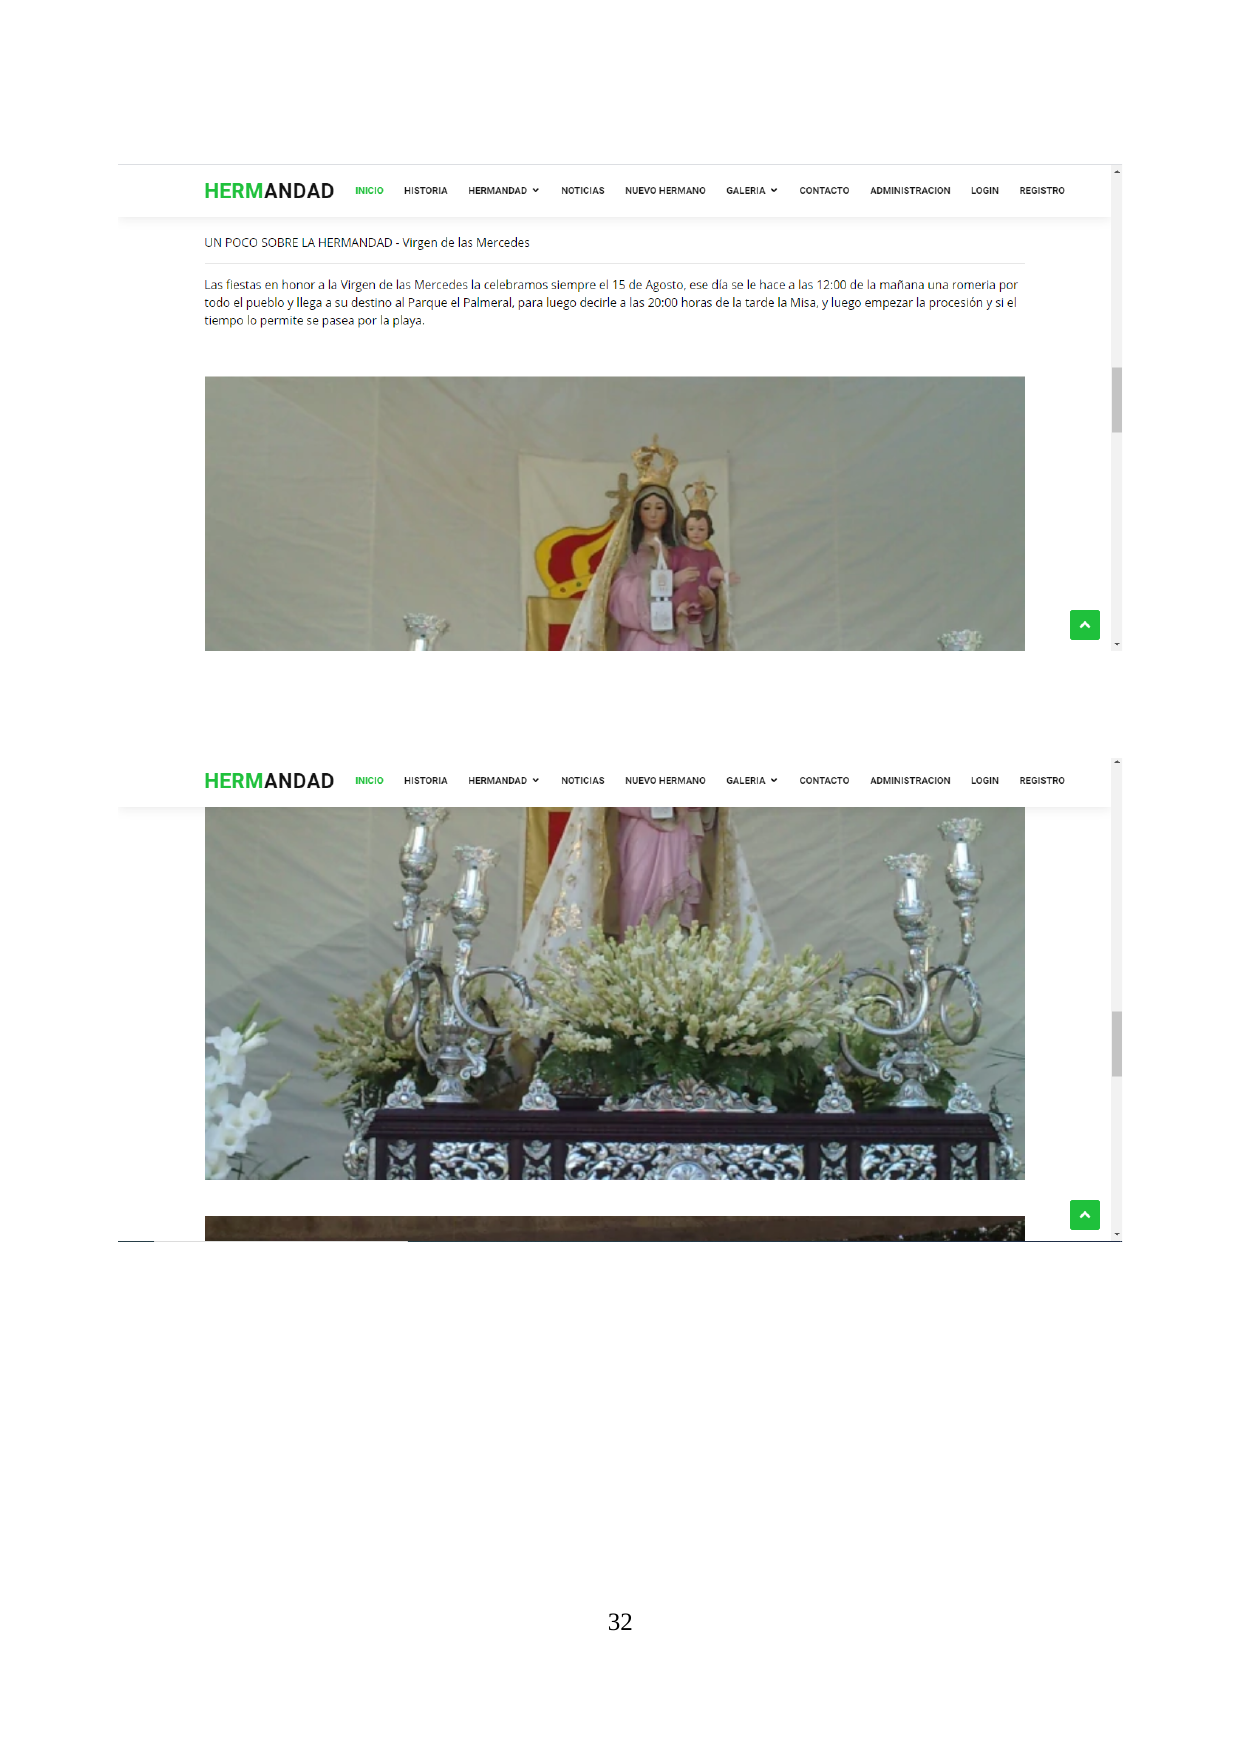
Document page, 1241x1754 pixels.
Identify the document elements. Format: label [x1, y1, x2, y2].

picture [118, 758, 1123, 1242]
picture [118, 161, 1123, 651]
